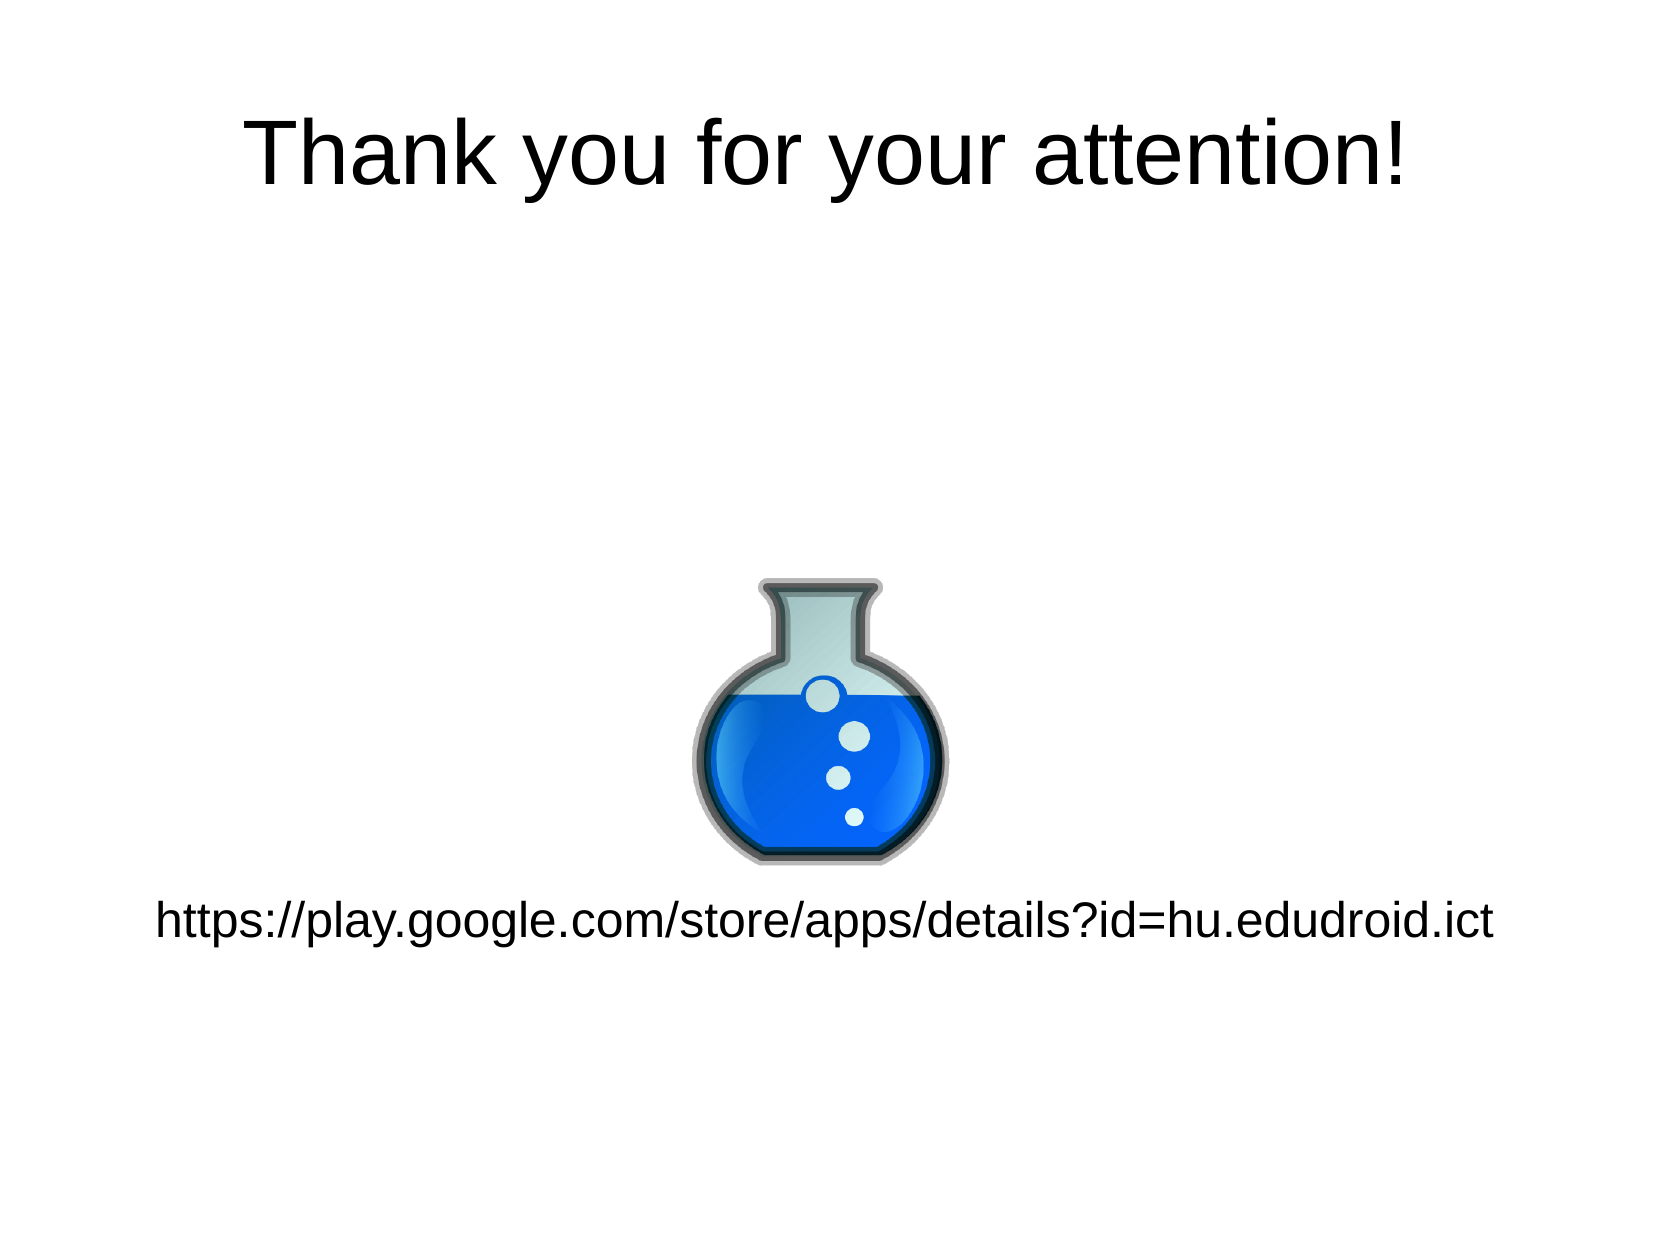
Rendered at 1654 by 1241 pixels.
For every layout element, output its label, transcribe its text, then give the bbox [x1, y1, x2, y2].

picture [668, 572, 976, 871]
text_box https://play.google.com/store/apps/details?id=hu.edudroid.ict [60, 885, 1591, 956]
title Thank you for your attention! [82, 49, 1571, 257]
